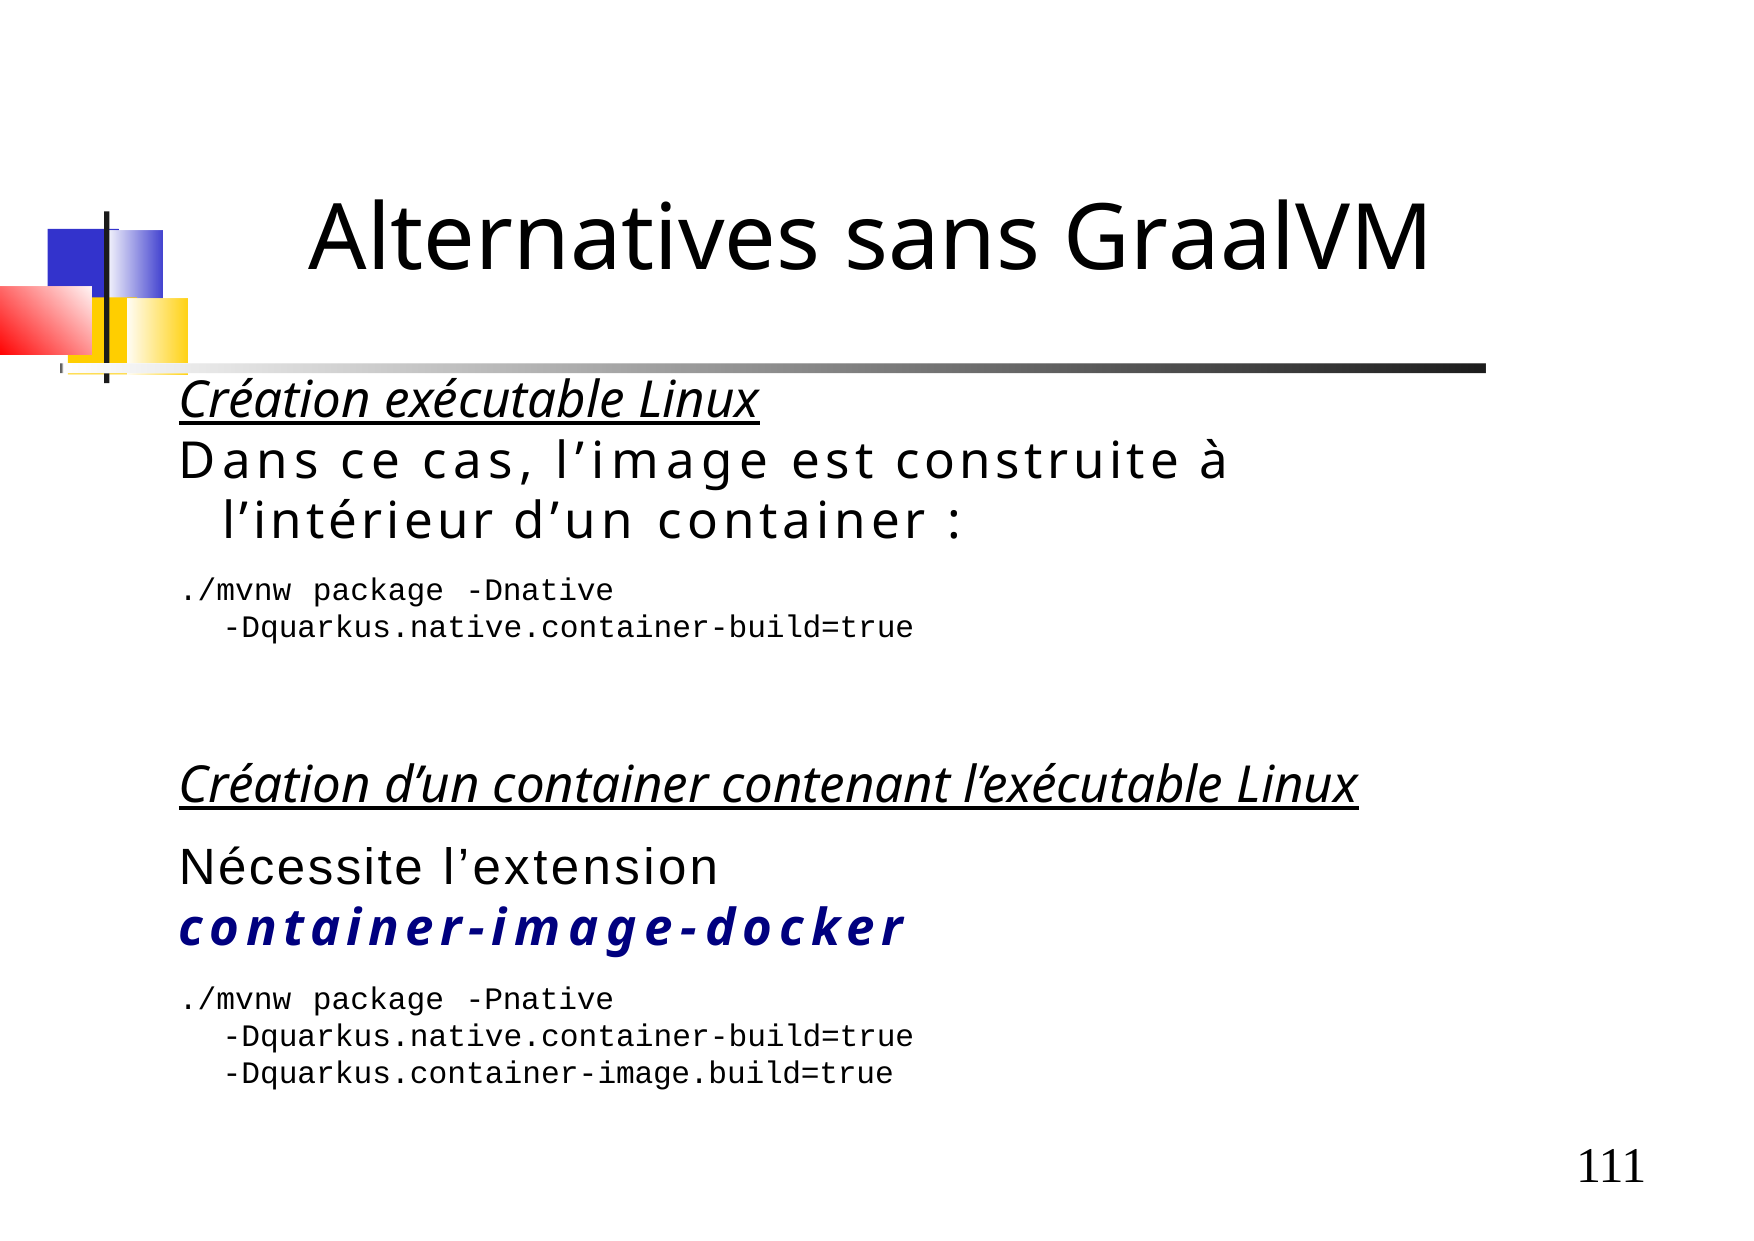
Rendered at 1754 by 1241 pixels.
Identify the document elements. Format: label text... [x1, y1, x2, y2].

picture [60, 229, 179, 384]
picture [0, 285, 92, 355]
slide_number 111 [1569, 1135, 1660, 1241]
text_box Création exécutable Linux Dans ce cas, l’image est construite à l’intérieur d’un container : ./mvnw package -Dnative -Dquarkus.native.container-build=true Création d’un container contenant l’exécutable Linux Nécessite l’extension container-image-docker ./mvnw package -Pnative -Dquarkus.native.container-build=true -Dquarkus.container-image.build=true [176, 364, 1555, 1090]
title Alternatives sans GraalVM [179, 183, 1564, 406]
